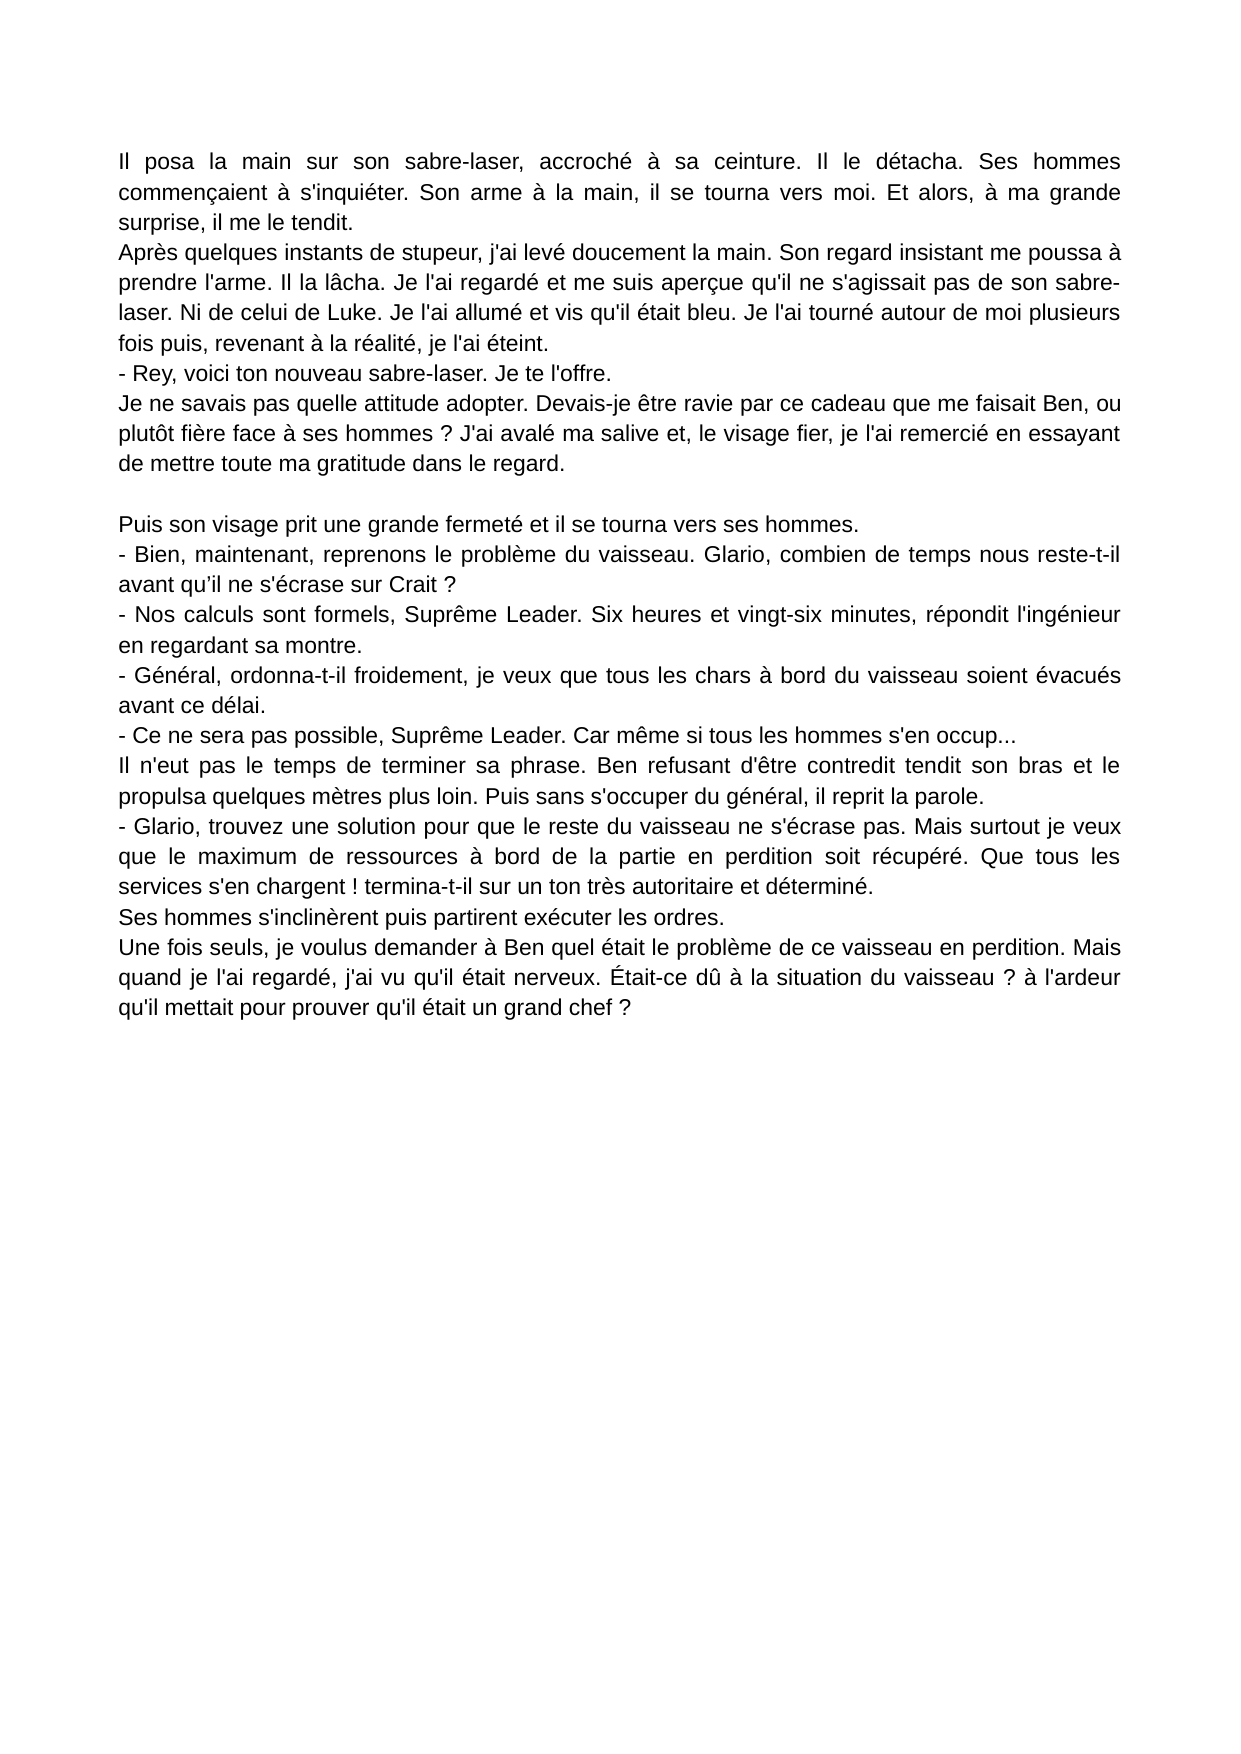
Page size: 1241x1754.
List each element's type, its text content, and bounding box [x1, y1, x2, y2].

text Il n'eut pas le temps de terminer sa phrase. Ben refusant d'être contredit tendit son bras et le propulsa quelques mètres plus loin. Puis sans s'occuper du général, il reprit la parole. [118, 752, 1122, 809]
text - Bien, maintenant, reprenons le problème du vaisseau. Glario, combien de temps nous reste-t-il avant qu’il ne s'écrase sur Crait ? [118, 541, 1122, 598]
text Il posa la main sur son sabre-laser, accroché à sa ceinture. Il le détacha. Ses hommes commençaient à s'inquiéter. Son arme à la main, il se tourna vers moi. Et alors, à ma grande surprise, il me le tendit. [118, 148, 1122, 235]
text - Ce ne sera pas possible, Suprême Leader. Car même si tous les hommes s'en occup... [118, 722, 1122, 749]
text - Général, ordonna-t-il froidement, je veux que tous les chars à bord du vaisseau soient évacués avant ce délai. [118, 662, 1122, 718]
text Ses hommes s'inclinèrent puis partirent exécuter les ordres. [118, 903, 1122, 930]
text Je ne savais pas quelle attitude adopter. Devais-je être ravie par ce cadeau que me faisait Ben, ou plutôt fière face à ses hommes ? J'ai avalé ma salive et, le visage fier, je l'ai remercié en essayant de mettre toute ma gratitude dans le regard. [118, 390, 1122, 477]
text - Glario, trouvez une solution pour que le reste du vaisseau ne s'écrase pas. Mais surtout je veux que le maximum de ressources à bord de la partie en perdition soit récupéré. Que tous les services s'en chargent ! termina-t-il sur un ton très autoritaire et déterminé. [118, 813, 1122, 900]
text Après quelques instants de stupeur, j'ai levé doucement la main. Son regard insistant me poussa à prendre l'arme. Il la lâcha. Je l'ai regardé et me suis aperçue qu'il ne s'agissait pas de son sabre-laser. Ni de celui de Luke. Je l'ai allumé et vis qu'il était bleu. Je l'ai tourné autour de moi plusieurs fois puis, revenant à la réalité, je l'ai éteint. [118, 239, 1122, 356]
text - Nos calculs sont formels, Suprême Leader. Six heures et vingt-six minutes, répondit l'ingénieur en regardant sa montre. [118, 601, 1122, 658]
text - Rey, voici ton nouveau sabre-laser. Je te l'offre. [118, 360, 1122, 386]
text Une fois seuls, je voulus demander à Ben quel était le problème de ce vaisseau en perdition. Mais quand je l'ai regardé, j'ai vu qu'il était nerveux. Était-ce dû à la situation du vaisseau ? à l'ardeur qu'il mettait pour prouver qu'il était un grand chef ? [118, 934, 1122, 1021]
text Puis son visage prit une grande fermeté et il se tourna vers ses hommes. [118, 511, 1122, 537]
